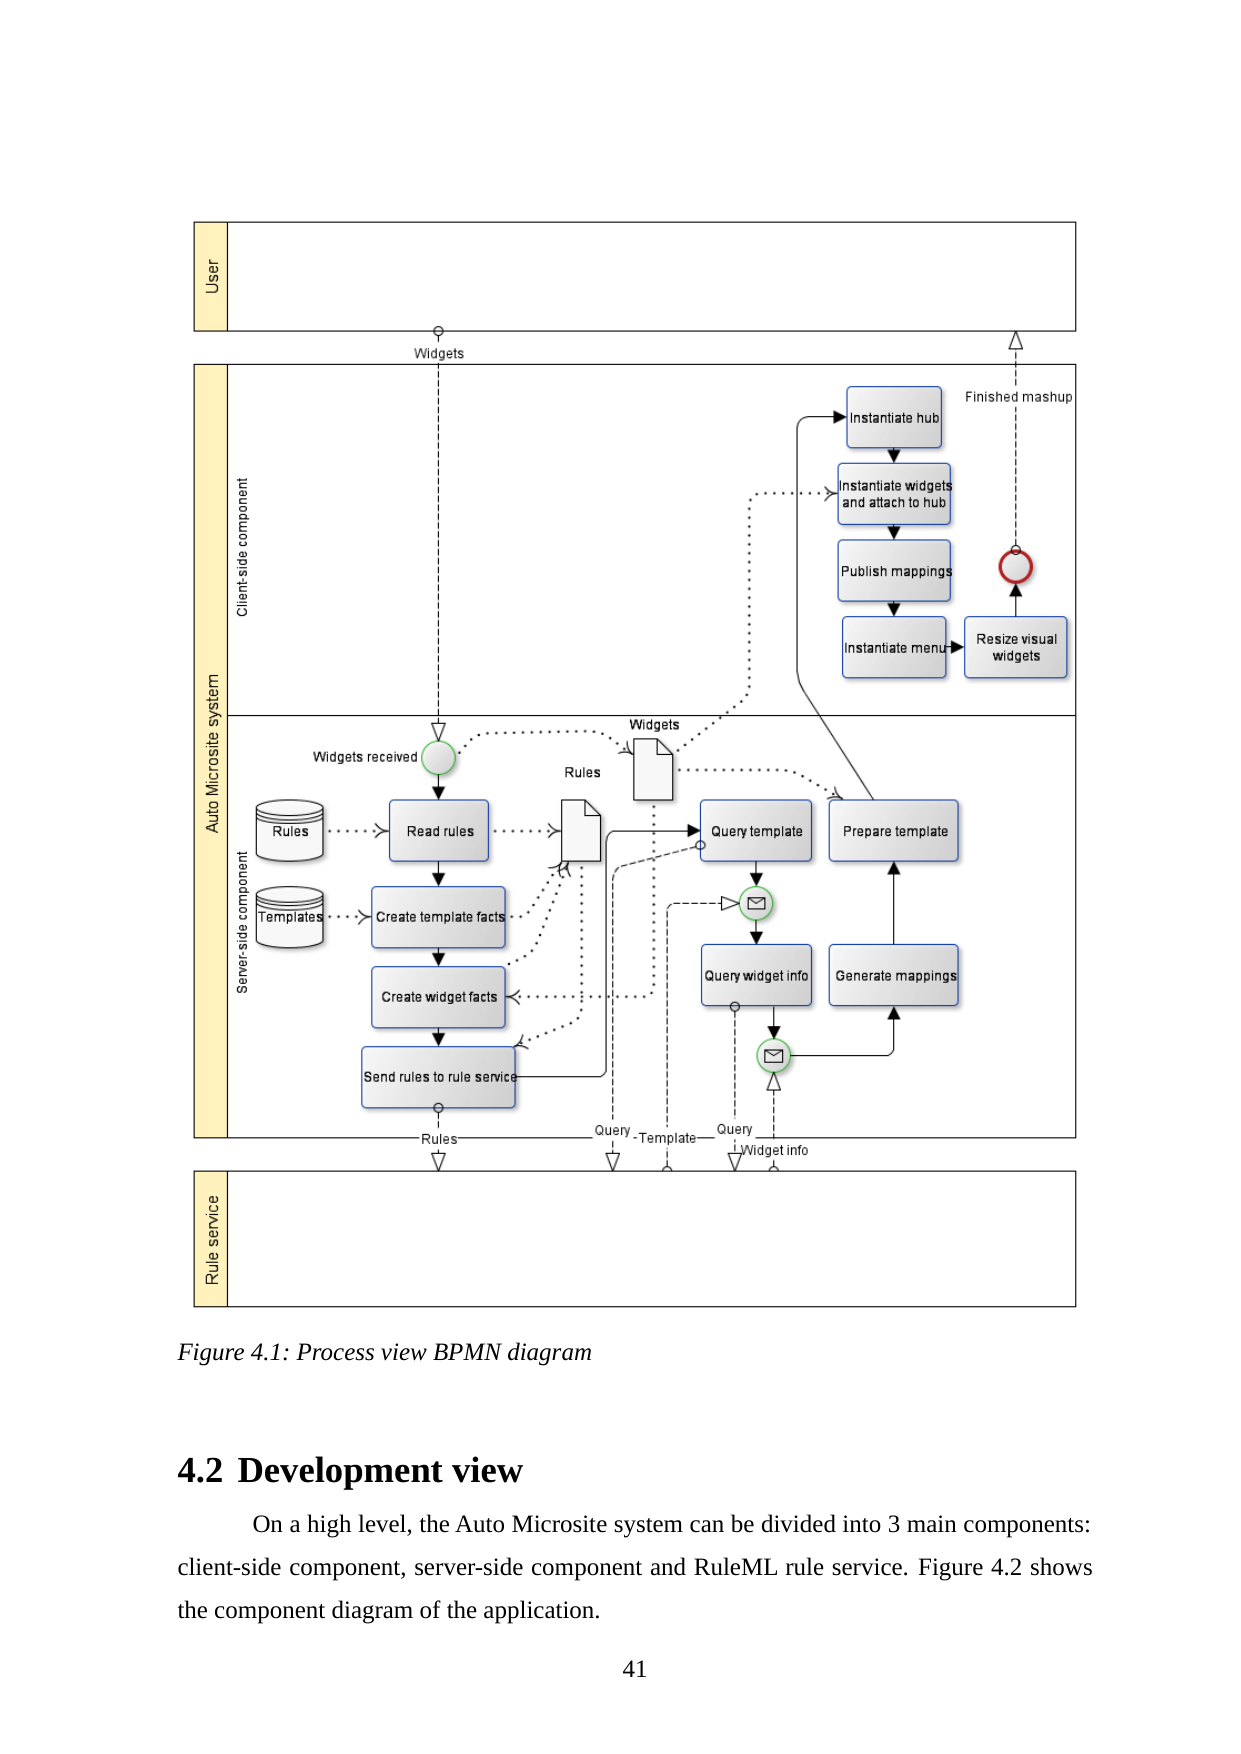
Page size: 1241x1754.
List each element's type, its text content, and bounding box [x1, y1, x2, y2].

subtitle Development view [177, 1448, 1093, 1491]
text Figure 4.1: Process view BPMN diagram [177, 1324, 1093, 1366]
text On a high level, the Auto Microsite system can be divided into 3 main components: client-side component, server-side component and RuleML rule service. Figure 4.2 shows the component diagram of the application. [177, 1509, 1093, 1624]
picture [177, 205, 1093, 1324]
